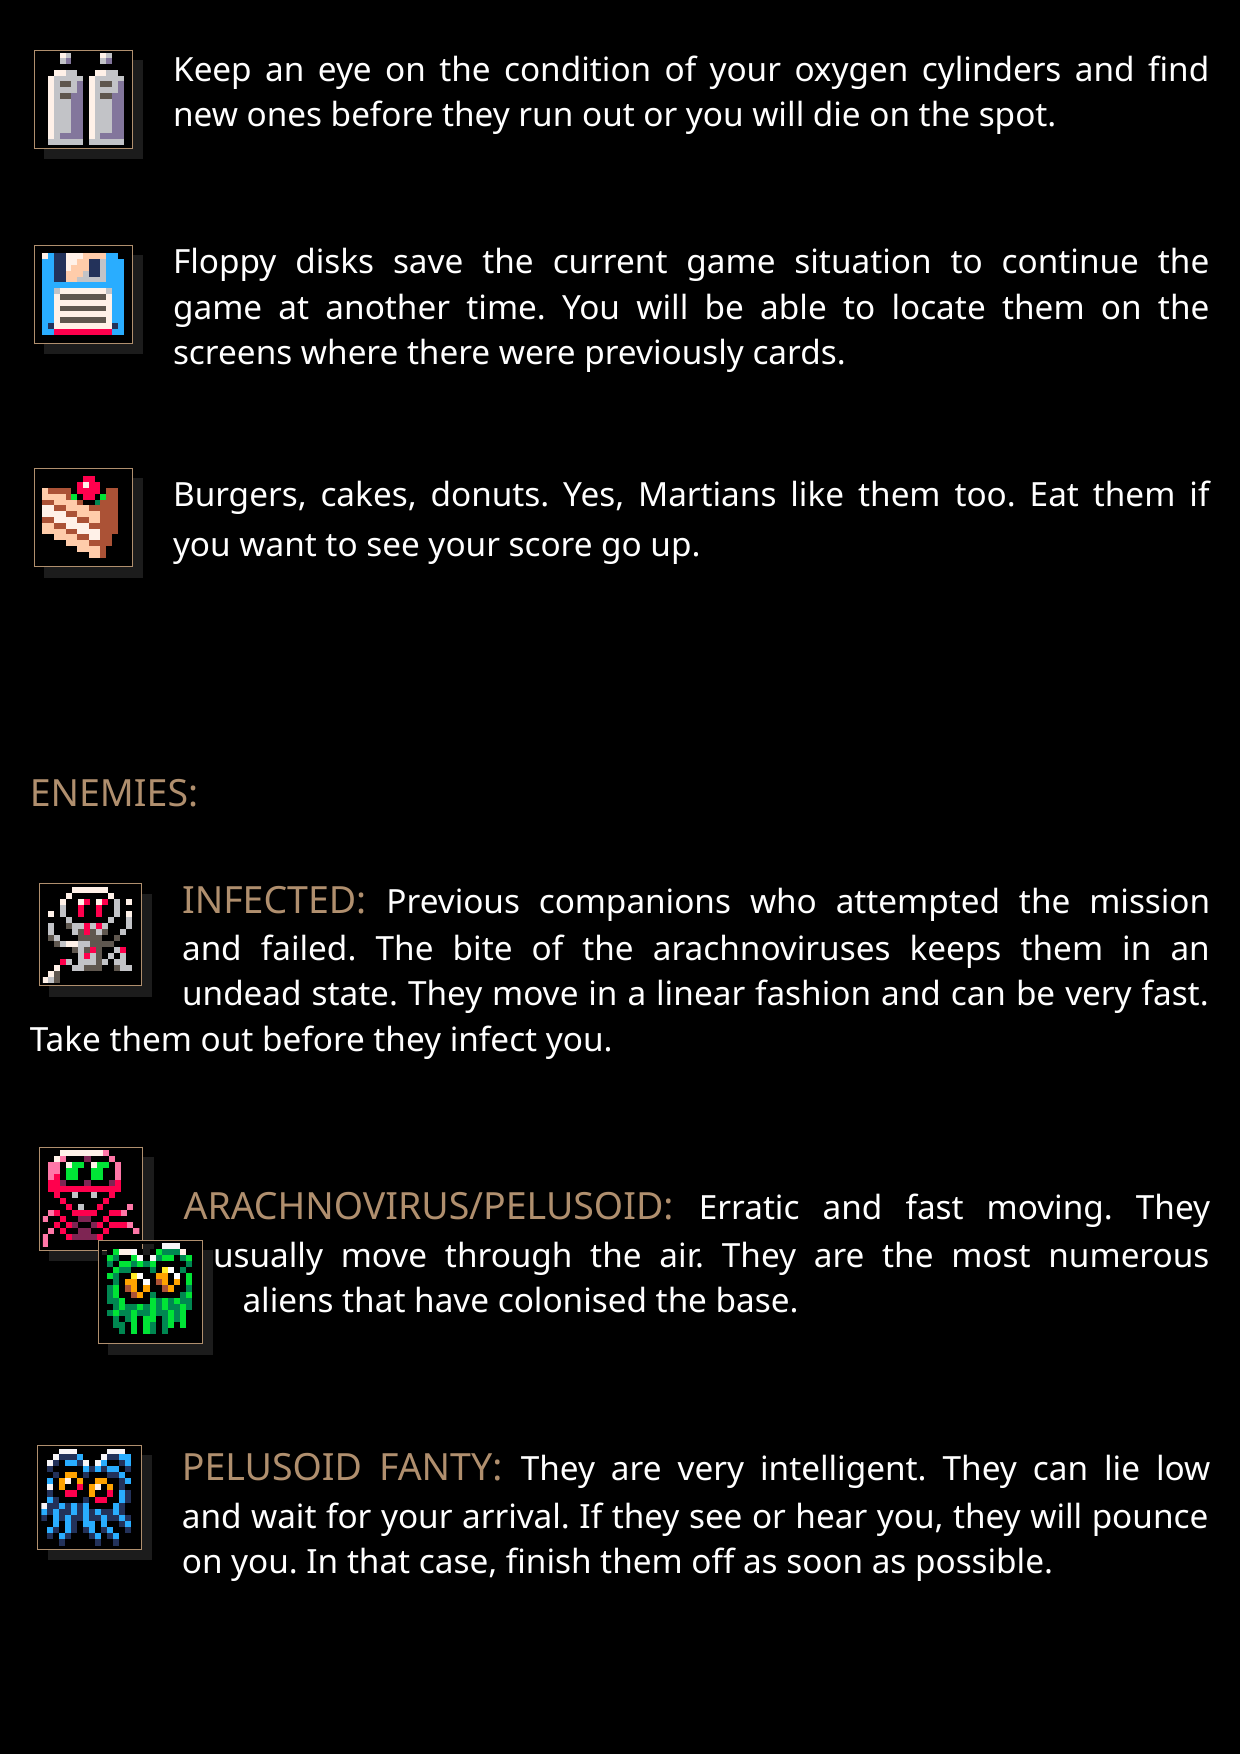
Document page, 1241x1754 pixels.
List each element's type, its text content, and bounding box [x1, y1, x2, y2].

picture [37, 471, 129, 564]
picture [101, 1243, 199, 1341]
picture [37, 248, 129, 341]
text Burgers, cakes, donuts. Yes, Martians like them too. Eat them if you want to see your score go up. [133, 471, 1211, 567]
text [35, 51, 132, 148]
text INFECTED: Previous companions who attempted the mission and failed. The bite of the arachnoviruses keeps them in an undead state. They move in a linear fashion and can be very fast. Take them out before they infect you. [29, 874, 1211, 1061]
text [29, 1174, 98, 1322]
text ARACHNOVIRUS/PELUSOID: Erratic and fast moving. They usually move through the air. They are the most numerous aliens that have colonised the base. [154, 1174, 1211, 1322]
text Floppy disks save the current game situation to continue the game at another time. You will be able to locate them on the screens where there were previously cards. [29, 238, 1211, 374]
picture [41, 1449, 138, 1546]
picture [37, 53, 129, 145]
picture [42, 887, 138, 983]
text [99, 1241, 202, 1343]
text ENEMIES: [29, 766, 1211, 817]
text PELUSOID FANTY: They are very intelligent. They can lie low and wait for your arrival. If they see or hear you, they will pounce on you. In that case, finish them off as soon as possible. [29, 1436, 1211, 1583]
text Keep an eye on the condition of your oxygen cylinders and find new ones before they run out or you will die on the spot. [29, 45, 1211, 136]
picture [42, 1150, 140, 1247]
